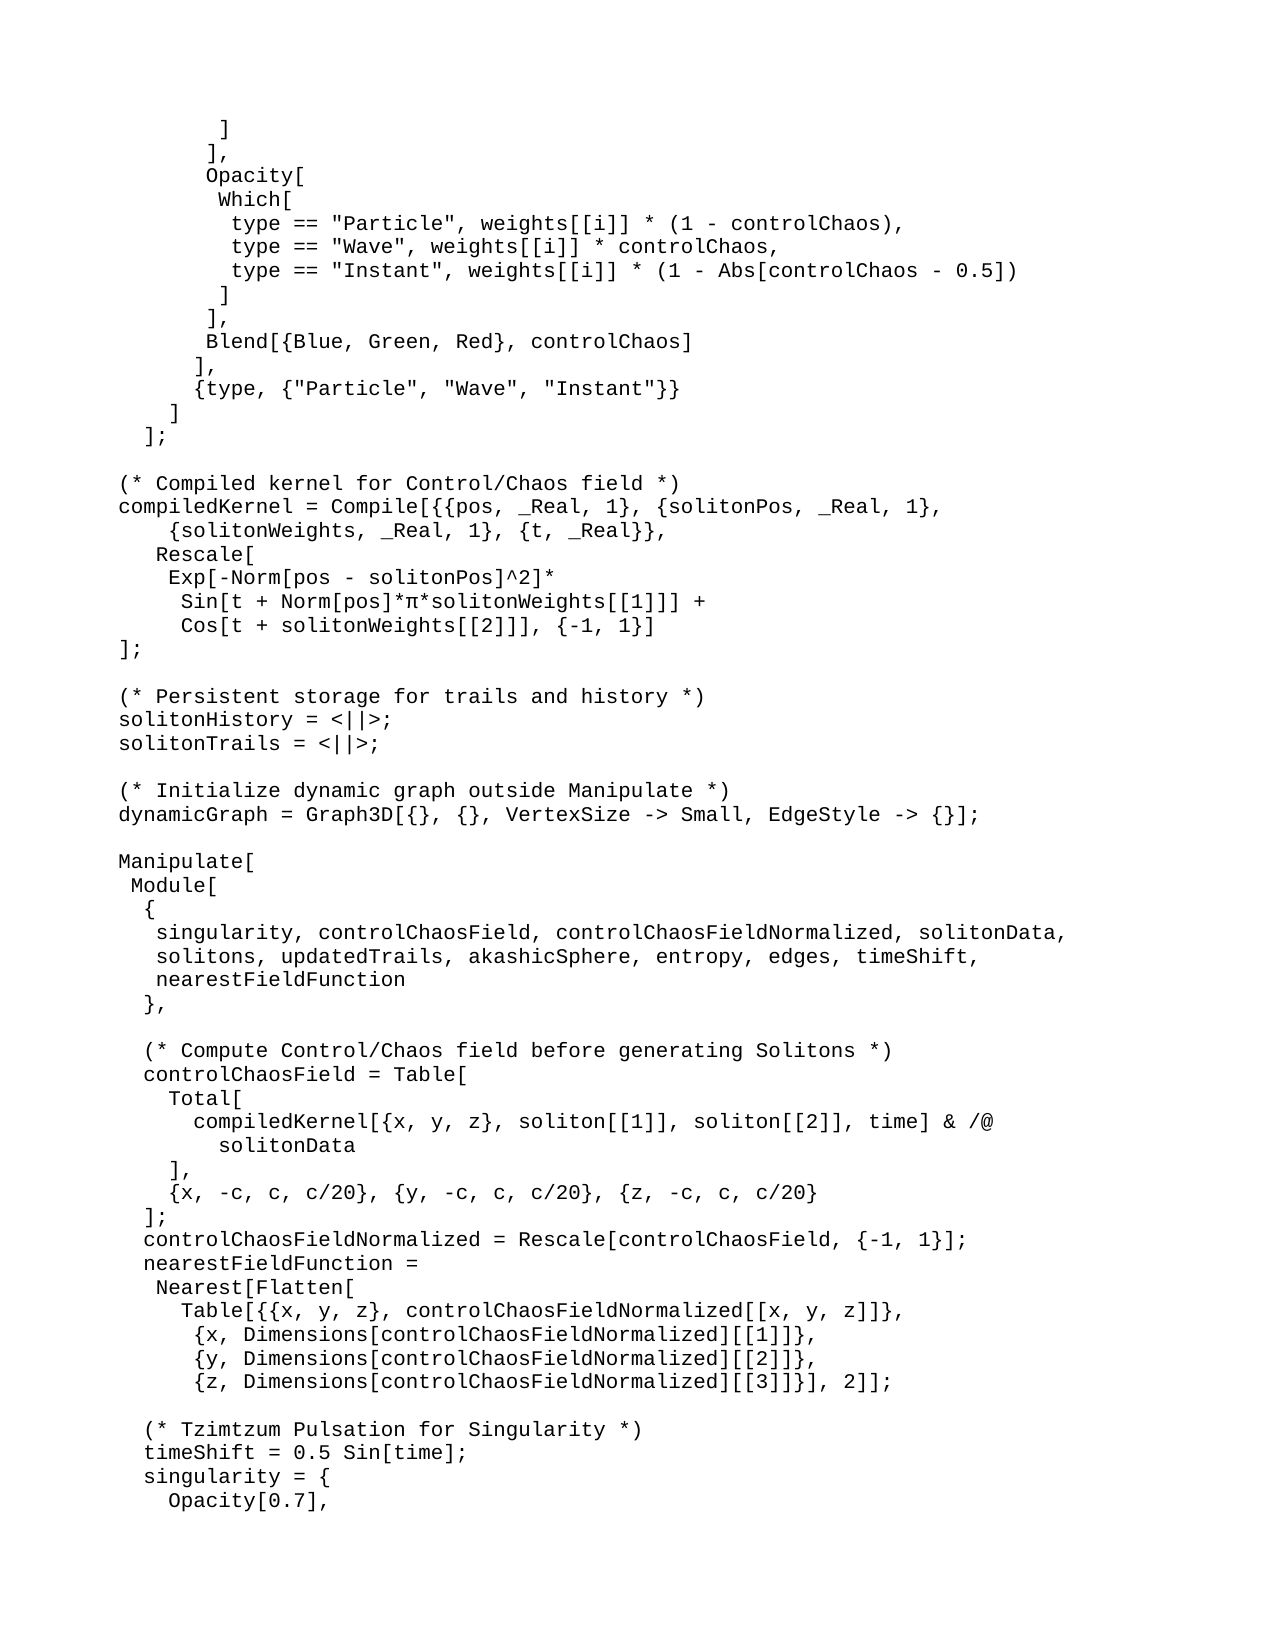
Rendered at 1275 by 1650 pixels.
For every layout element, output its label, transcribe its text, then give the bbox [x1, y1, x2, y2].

text (* Initialize dynamic graph outside Manipulate *) [118, 780, 1157, 804]
text type == "Particle", weights[[i]] * (1 - controlChaos), [118, 213, 1157, 236]
text Module[ [118, 875, 1157, 898]
text Nearest[Flatten[ [118, 1277, 1157, 1300]
text nearestFieldFunction = [118, 1253, 1157, 1277]
text solitonTrails = <||>; [118, 733, 1157, 757]
text Exp[-Norm[pos - solitonPos]^2]* [118, 567, 1157, 591]
text ], [118, 307, 1157, 331]
text {z, Dimensions[controlChaosFieldNormalized][[3]]}], 2]]; [118, 1371, 1157, 1395]
text (* Tzimtzum Pulsation for Singularity *) [118, 1419, 1157, 1442]
text Opacity[ [118, 165, 1157, 189]
text {x, -c, c, c/20}, {y, -c, c, c/20}, {z, -c, c, c/20} [118, 1182, 1157, 1206]
text Rescale[ [118, 544, 1157, 567]
text singularity, controlChaosField, controlChaosFieldNormalized, solitonData, [118, 922, 1157, 946]
text (* Compiled kernel for Control/Chaos field *) [118, 473, 1157, 496]
text compiledKernel = Compile[{{pos, _Real, 1}, {solitonPos, _Real, 1}, [118, 496, 1157, 520]
text Manipulate[ [118, 851, 1157, 875]
text compiledKernel[{x, y, z}, soliton[[1]], soliton[[2]], time] & /@ [118, 1111, 1157, 1135]
text ]; [118, 426, 1157, 449]
text Sin[t + Norm[pos]*π*solitonWeights[[1]]] + [118, 591, 1157, 615]
text ] [118, 284, 1157, 307]
text controlChaosFieldNormalized = Rescale[controlChaosField, {-1, 1}]; [118, 1229, 1157, 1253]
text ] [118, 118, 1157, 142]
text Opacity[0.7], [118, 1489, 1157, 1513]
text timeShift = 0.5 Sin[time]; [118, 1442, 1157, 1466]
text { [118, 898, 1157, 922]
text Blend[{Blue, Green, Red}, controlChaos] [118, 331, 1157, 354]
text Total[ [118, 1088, 1157, 1111]
text {solitonWeights, _Real, 1}, {t, _Real}}, [118, 520, 1157, 544]
text {type, {"Particle", "Wave", "Instant"}} [118, 378, 1157, 402]
text (* Persistent storage for trails and history *) [118, 686, 1157, 709]
text nearestFieldFunction [118, 969, 1157, 993]
text ]; [118, 638, 1157, 662]
text controlChaosField = Table[ [118, 1064, 1157, 1088]
text {y, Dimensions[controlChaosFieldNormalized][[2]]}, [118, 1348, 1157, 1371]
text Which[ [118, 189, 1157, 213]
text singularity = { [118, 1466, 1157, 1489]
text solitonData [118, 1135, 1157, 1158]
text ] [118, 402, 1157, 426]
text type == "Instant", weights[[i]] * (1 - Abs[controlChaos - 0.5]) [118, 260, 1157, 284]
text (* Compute Control/Chaos field before generating Solitons *) [118, 1040, 1157, 1064]
text solitons, updatedTrails, akashicSphere, entropy, edges, timeShift, [118, 946, 1157, 969]
text solitonHistory = <||>; [118, 709, 1157, 733]
text ], [118, 142, 1157, 165]
text Cos[t + solitonWeights[[2]]], {-1, 1}] [118, 615, 1157, 638]
text ], [118, 1158, 1157, 1182]
text dynamicGraph = Graph3D[{}, {}, VertexSize -> Small, EdgeStyle -> {}]; [118, 804, 1157, 827]
text Table[{{x, y, z}, controlChaosFieldNormalized[[x, y, z]]}, [118, 1300, 1157, 1324]
text ], [118, 354, 1157, 378]
text type == "Wave", weights[[i]] * controlChaos, [118, 236, 1157, 260]
text ]; [118, 1206, 1157, 1229]
text {x, Dimensions[controlChaosFieldNormalized][[1]]}, [118, 1324, 1157, 1348]
text }, [118, 993, 1157, 1017]
